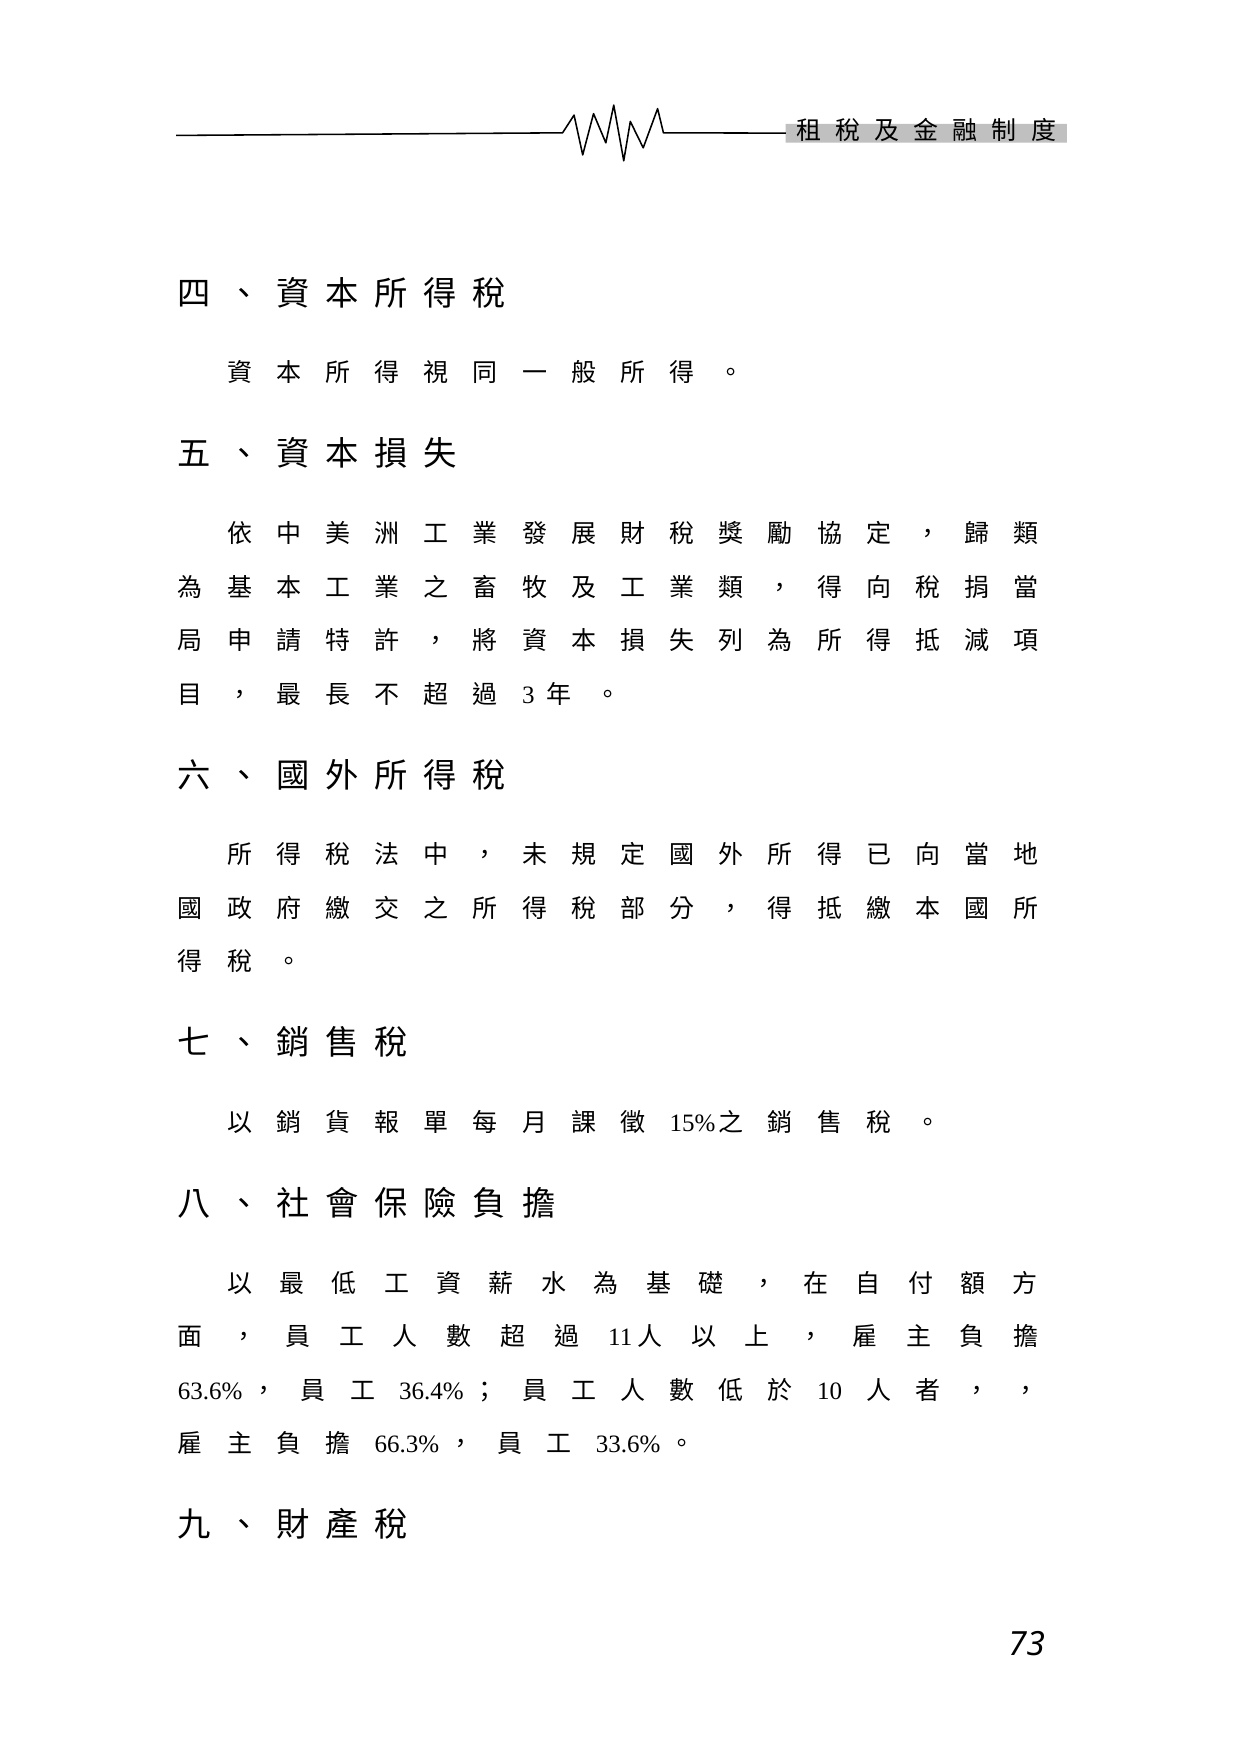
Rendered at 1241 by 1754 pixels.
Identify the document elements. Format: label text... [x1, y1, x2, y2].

text 五、資本損失 [178, 424, 1063, 478]
text 資本所得視同一般所得。 [178, 344, 1063, 398]
text 九、財產稅 [178, 1495, 1063, 1549]
text 以最低工資薪水為基礎，在自付額方面，員工人數超過11人以上，雇主負擔63.6%，員工36.4%；員工人數低於10人者，，雇主負擔66.3%，員工33.6%。 [178, 1254, 1063, 1469]
text 七、銷售稅 [178, 1013, 1063, 1067]
text 八、社會保險負擔 [178, 1174, 1063, 1228]
text 六、國外所得稅 [178, 746, 1063, 799]
text 四、資本所得稅 [178, 264, 1063, 317]
text 所得稅法中，未規定國外所得已向當地國政府繳交之所得稅部分，得抵繳本國所得稅。 [178, 826, 1063, 987]
text 依中美洲工業發展財稅獎勵協定，歸類為基本工業之畜牧及工業類，得向稅捐當局申請特許，將資本損失列為所得抵減項目，最長不超過3年。 [178, 505, 1063, 719]
text 以銷貨報單每月課徵15%之銷售稅。 [178, 1094, 1063, 1147]
